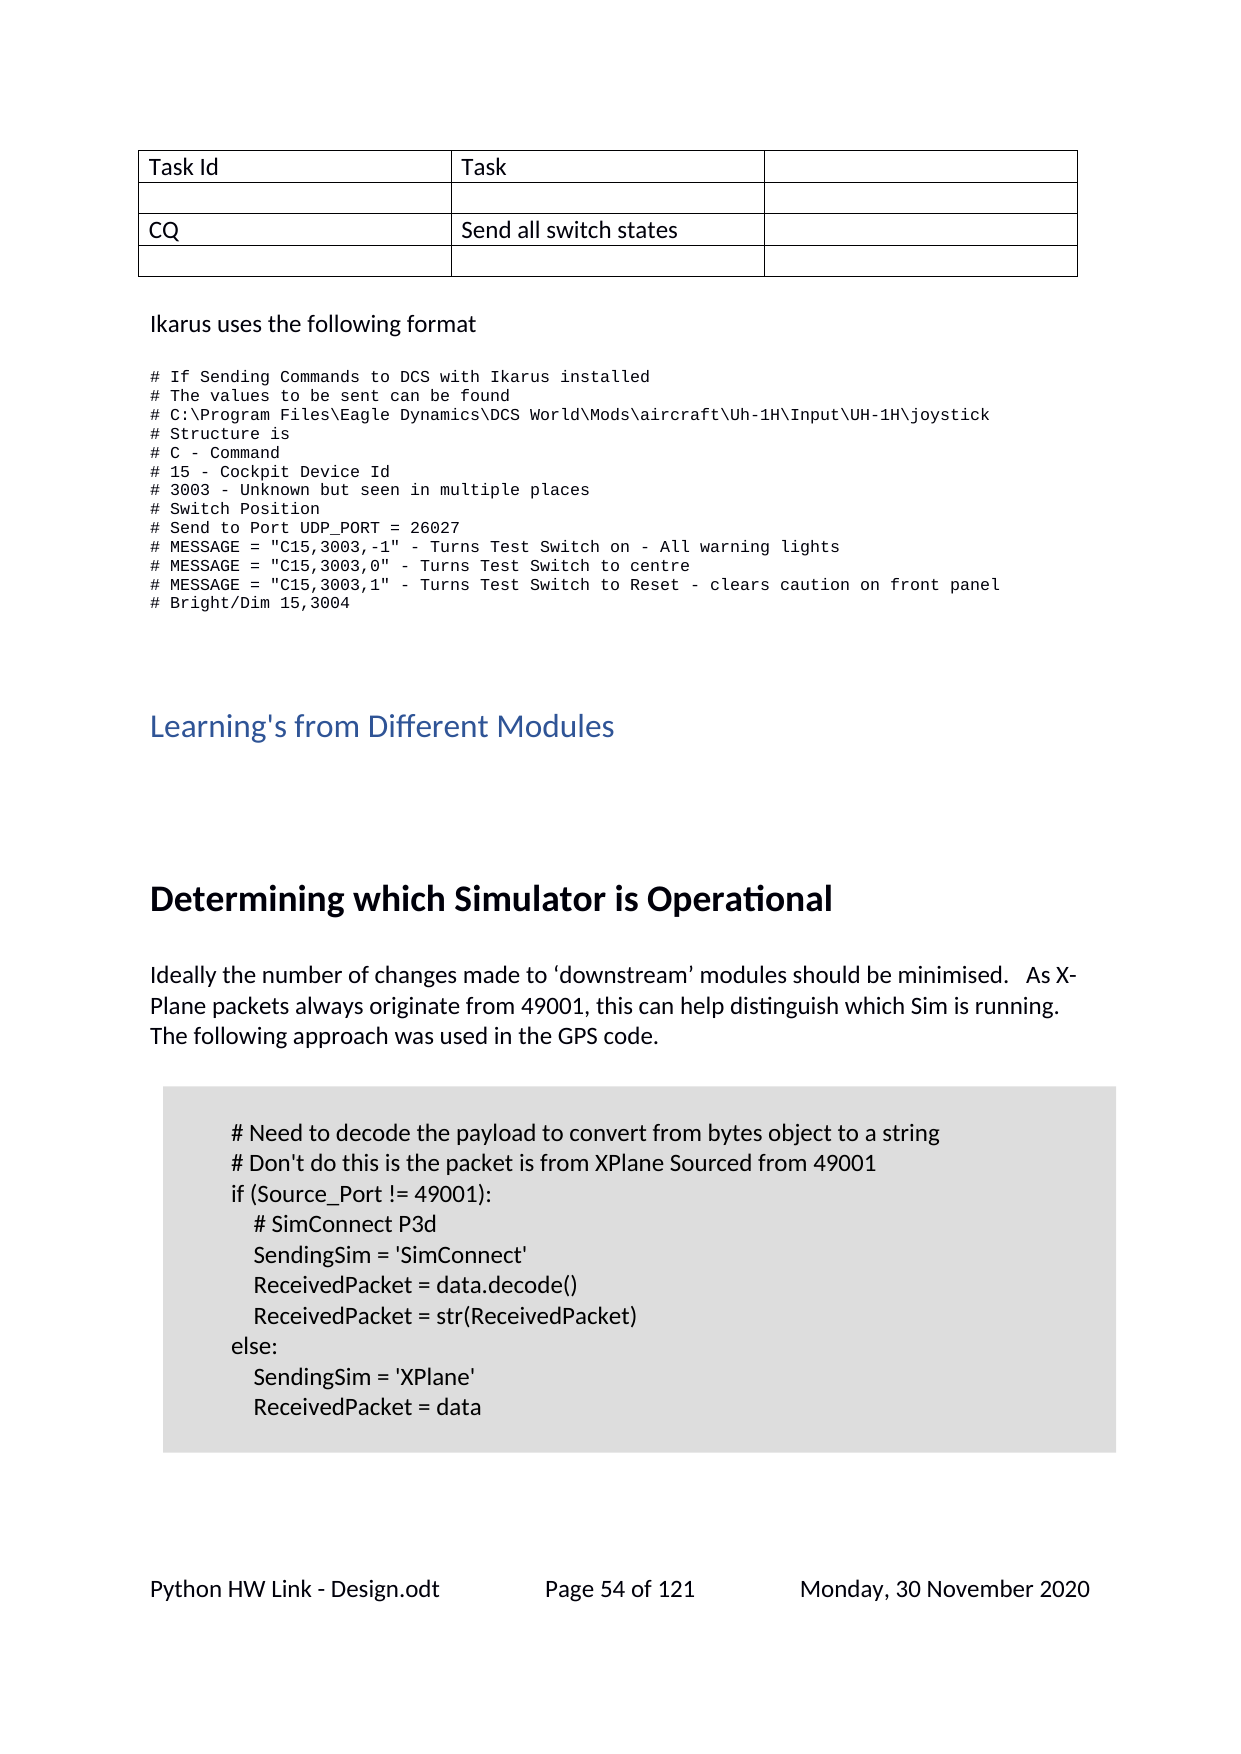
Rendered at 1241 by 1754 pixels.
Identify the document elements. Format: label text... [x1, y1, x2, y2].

text # C:\Program Files\Eagle Dynamics\DCS World\Mods\aircraft\Uh-1H\Input\UH-1H\joystick [150, 407, 1090, 425]
text # MESSAGE = "C15,3003,-1" - Turns Test Switch on - All warning lights [150, 538, 1090, 557]
text # MESSAGE = "C15,3003,1" - Turns Test Switch to Reset - clears caution on front panel [150, 576, 1090, 595]
table_cell [139, 246, 451, 276]
subtitle Determining which Simulator is Operational [150, 874, 1090, 920]
table_cell [765, 246, 1077, 276]
text # If Sending Commands to DCS with Ikarus installed [150, 369, 1090, 388]
text # The values to be sent can be found [150, 388, 1090, 407]
table_header Task Id [139, 151, 451, 182]
text # Bright/Dim 15,3004 [150, 595, 1090, 614]
text # Switch Position [150, 501, 1090, 520]
text # 3003 - Unknown but seen in multiple places [150, 482, 1090, 501]
text Ikarus uses the following format [150, 308, 1090, 338]
subtitle Learning's from Different Modules [150, 705, 1090, 745]
table_cell Send all switch states [452, 214, 764, 245]
text # 15 - Cockpit Device Id [150, 463, 1090, 482]
table_cell [452, 183, 764, 213]
table_cell [765, 183, 1077, 213]
table_cell [139, 183, 451, 213]
text # C - Command [150, 444, 1090, 463]
text # MESSAGE = "C15,3003,0" - Turns Test Switch to centre [150, 557, 1090, 576]
text Ideally the number of changes made to ‘downstream’ modules should be minimised. As X-Plane packets always originate from 49001, this can help distinguish which Sim is running. The following approach was used in the GPS code. [150, 959, 1090, 1051]
table_header Task [452, 151, 764, 182]
table_cell CQ [139, 214, 451, 245]
text # Structure is [150, 425, 1090, 444]
text # Send to Port UDP_PORT = 26027 [150, 520, 1090, 538]
table_cell [452, 246, 764, 276]
table_header [765, 151, 1077, 182]
table_cell [765, 214, 1077, 245]
